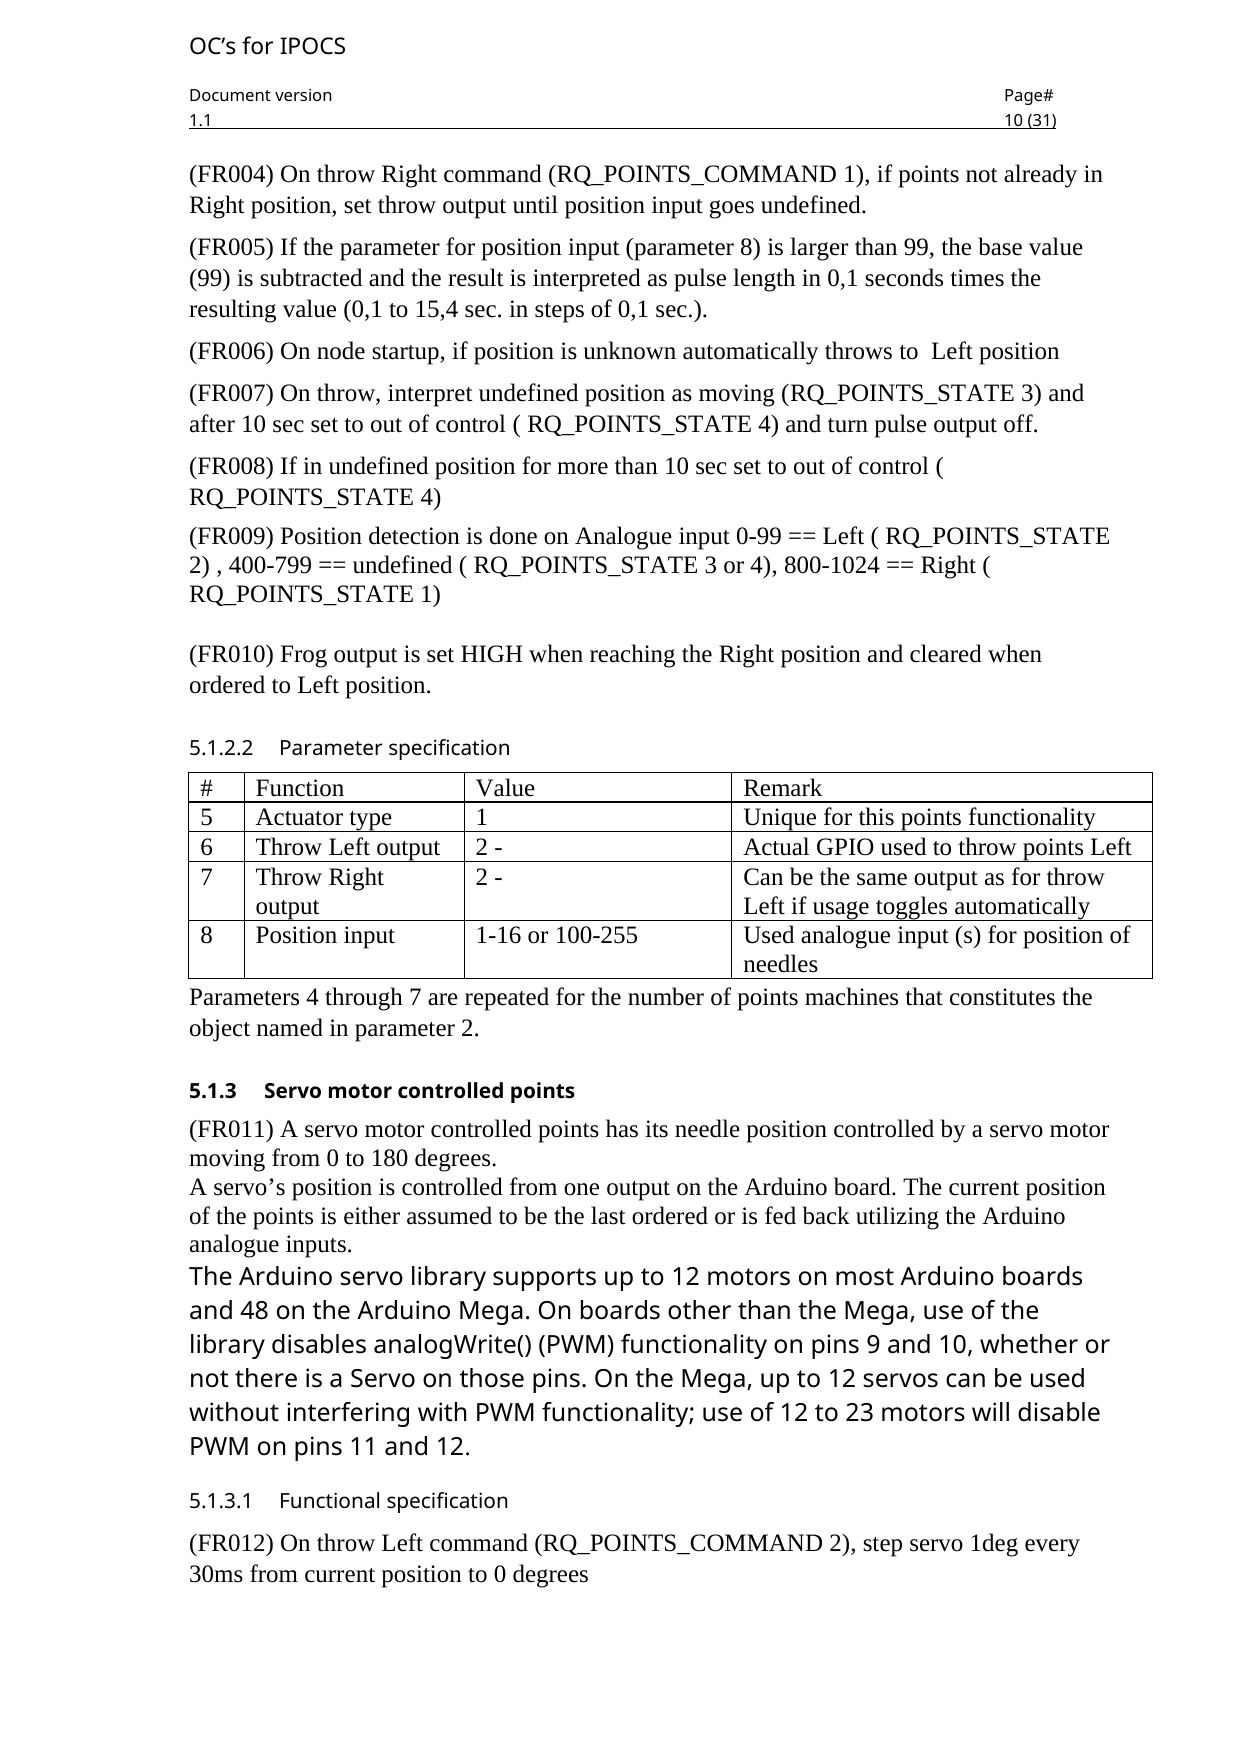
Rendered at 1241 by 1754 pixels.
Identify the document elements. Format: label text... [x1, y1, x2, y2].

text (FR007) On throw, interpret undefined position as moving (RQ_POINTS_STATE 3) and after 10 sec set to out of control ( RQ_POINTS_STATE 4) and turn pulse output off. [189, 375, 1122, 438]
table_cell Actuator type [245, 803, 464, 831]
text The Arduino servo library supports up to 12 motors on most Arduino boards and 48 on the Arduino Mega. On boards other than the Mega, use of the library disables analogWrite() (PWM) functionality on pins 9 and 10, whether or not there is a Servo on those pins. On the Mega, up to 12 servos can be used without interfering with PWM functionality; use of 12 to 23 motors will disable PWM on pins 11 and 12. [189, 1258, 1122, 1463]
table_header Remark [732, 773, 1152, 801]
text A servo’s position is controlled from one output on the Arduino board. The current position of the points is either assumed to be the last ordered or is fed back utilizing the Arduino analogue inputs. [189, 1172, 1122, 1258]
subtitle Functional specification [189, 1483, 1122, 1515]
table_cell Unique for this points functionality [732, 803, 1152, 831]
text Parameters 4 through 7 are repeated for the number of points machines that constitutes the object named in parameter 2. [189, 979, 1122, 1042]
table_cell Position input [245, 921, 464, 978]
subtitle Servo motor controlled points [189, 1073, 1122, 1104]
table_cell 1-16 or 100-255 [465, 921, 731, 978]
text (FR005) If the parameter for position input (parameter 8) is larger than 99, the base value (99) is subtracted and the result is interpreted as pulse length in 0,1 seconds times the resulting value (0,1 to 15,4 sec. in steps of 0,1 sec.). [189, 229, 1122, 323]
text (FR012) On throw Left command (RQ_POINTS_COMMAND 2), step servo 1deg every 30ms from current position to 0 degrees [189, 1525, 1122, 1588]
table_cell 6 [189, 832, 244, 861]
subtitle Parameter specification [189, 730, 1122, 761]
text (FR008) If in undefined position for more than 10 sec set to out of control ( RQ_POINTS_STATE 4) [189, 448, 1122, 511]
table_header Value [465, 773, 731, 801]
table_header # [189, 773, 244, 801]
table_cell 2 - [465, 862, 731, 919]
table_cell 5 [189, 803, 244, 831]
table_cell Can be the same output as for throw Left if usage toggles automatically [732, 862, 1152, 919]
table_cell 8 [189, 921, 244, 978]
text (FR010) Frog output is set HIGH when reaching the Right position and cleared when ordered to Left position. [189, 636, 1122, 699]
text (FR004) On throw Right command (RQ_POINTS_COMMAND 1), if points not already in Right position, set throw output until position input goes undefined. [189, 157, 1122, 219]
table_cell Throw Left output [245, 832, 464, 861]
text (FR011) A servo motor controlled points has its needle position controlled by a servo motor moving from 0 to 180 degrees. [189, 1114, 1122, 1172]
table_cell Used analogue input (s) for position of needles [732, 921, 1152, 978]
table_cell 1 [465, 803, 731, 831]
text (FR009) Position detection is done on Analogue input 0-99 == Left ( RQ_POINTS_STATE 2) , 400-799 == undefined ( RQ_POINTS_STATE 3 or 4), 800-1024 == Right ( RQ_POINTS_STATE 1) [189, 521, 1122, 607]
table_cell Actual GPIO used to throw points Left [732, 832, 1152, 861]
table_cell 2 - [465, 832, 731, 861]
text (FR006) On node startup, if position is unknown automatically throws to Left position [189, 334, 1122, 365]
table_header Function [245, 773, 464, 801]
table_cell 7 [189, 862, 244, 919]
table_cell Throw Right output [245, 862, 464, 919]
